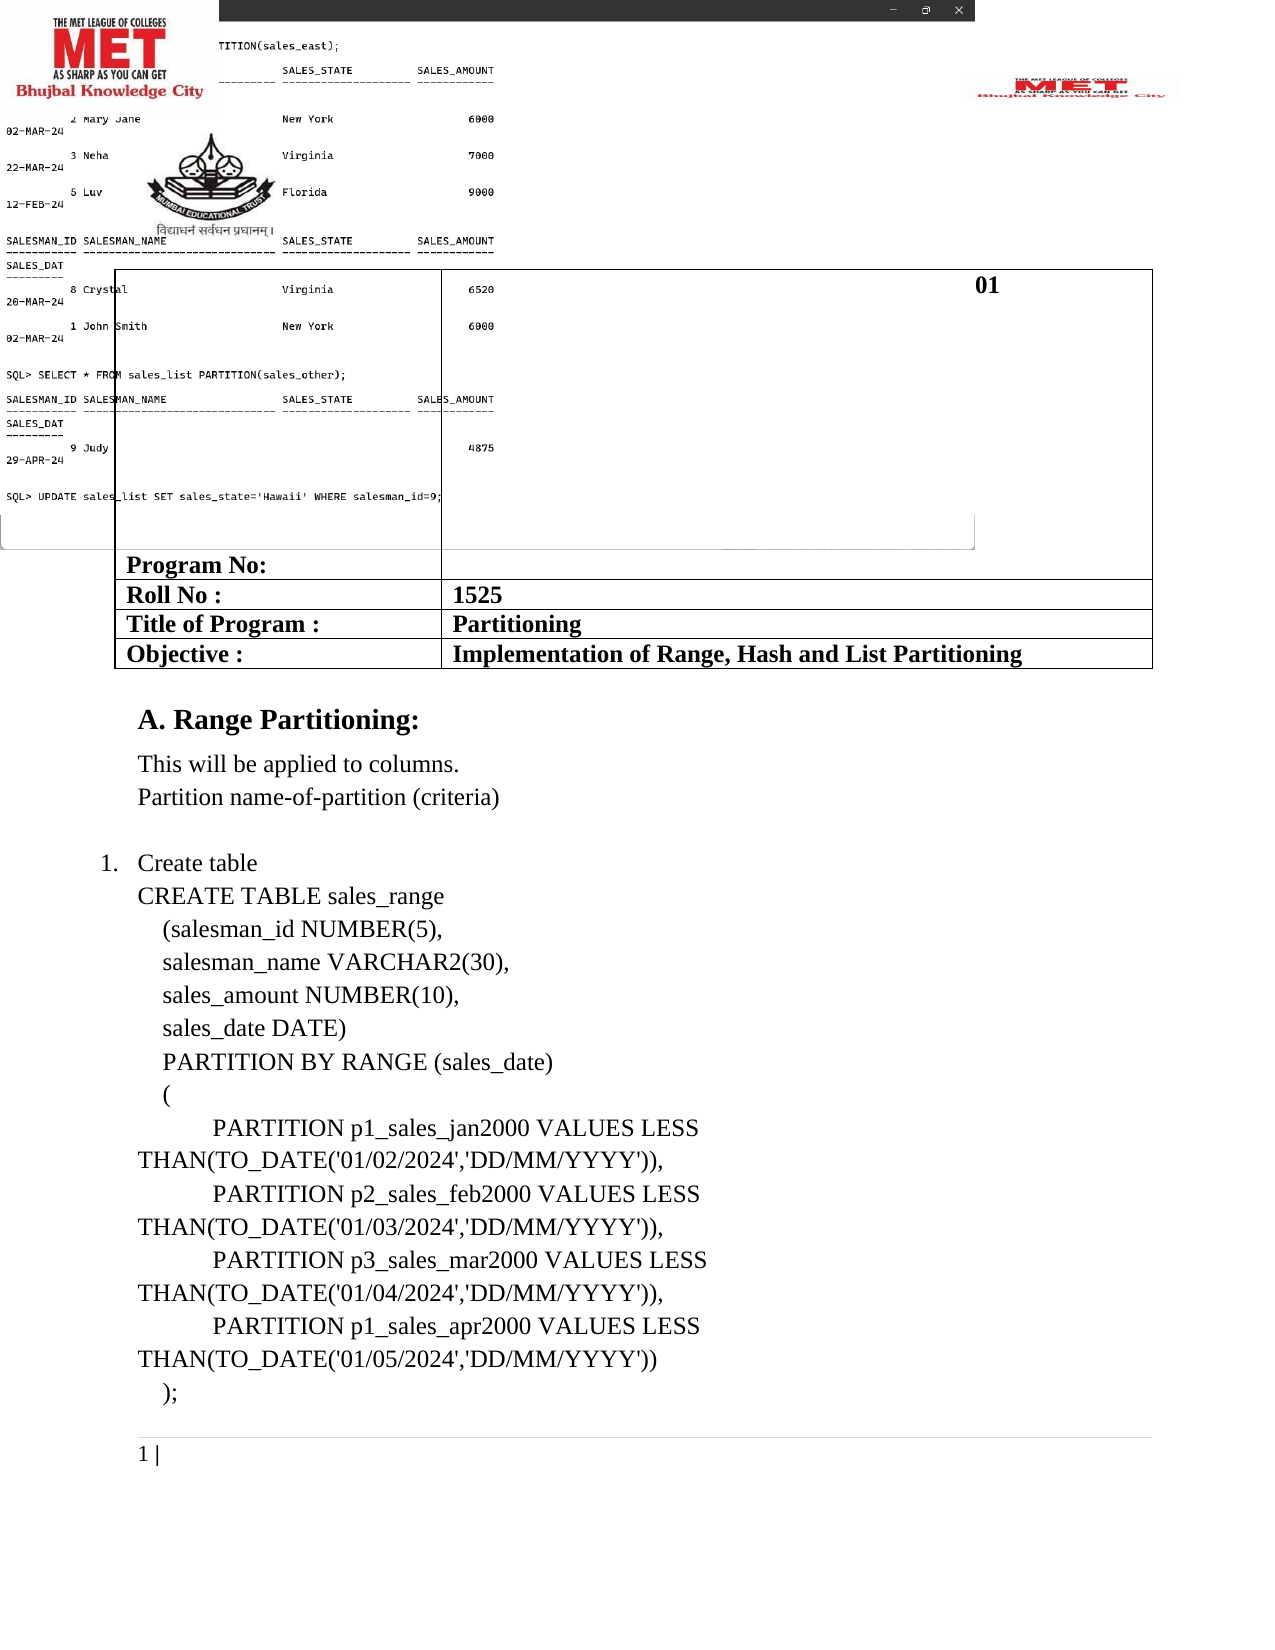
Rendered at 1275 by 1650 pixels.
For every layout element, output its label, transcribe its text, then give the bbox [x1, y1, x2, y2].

table_cell Implementation of Range, Hash and List Partitioning [442, 639, 1152, 668]
text PARTITION p1_sales_jan2000 VALUES LESS THAN(TO_DATE('01/02/2024','DD/MM/YYYY')), [137, 1113, 1152, 1174]
text (salesman_id NUMBER(5), [137, 914, 1152, 943]
text salesman_name VARCHAR2(30), [137, 947, 1152, 976]
picture [116, 270, 441, 550]
text PARTITION p3_sales_mar2000 VALUES LESS THAN(TO_DATE('01/04/2024','DD/MM/YYYY')), [137, 1245, 1152, 1306]
table_cell Roll No : [116, 580, 441, 608]
subtitle A. Range Partitioning: [137, 702, 1152, 736]
text PARTITION p1_sales_apr2000 VALUES LESS THAN(TO_DATE('01/05/2024','DD/MM/YYYY')) [137, 1311, 1152, 1372]
table_cell Partitioning [442, 610, 1152, 638]
text Partition name-of-partition (criteria) [137, 782, 1152, 811]
picture [442, 270, 975, 550]
text ( [137, 1079, 1152, 1108]
table_cell Title of Program : [116, 610, 441, 638]
text sales_amount NUMBER(10), [137, 981, 1152, 1009]
text ); [137, 1377, 1152, 1406]
table_cell 1525 [442, 580, 1152, 608]
table_header 01 [442, 270, 1152, 579]
list Create table [100, 848, 1152, 877]
picture [0, 0, 1180, 550]
text sales_date DATE) [137, 1013, 1152, 1042]
table_header Program No: [116, 550, 441, 579]
text PARTITION p2_sales_feb2000 VALUES LESS THAN(TO_DATE('01/03/2024','DD/MM/YYYY')), [137, 1179, 1152, 1240]
text CREATE TABLE sales_range [137, 881, 1152, 910]
table_cell Objective : [116, 639, 441, 668]
text This will be applied to columns. [137, 749, 1152, 778]
text PARTITION BY RANGE (sales_date) [137, 1047, 1152, 1075]
